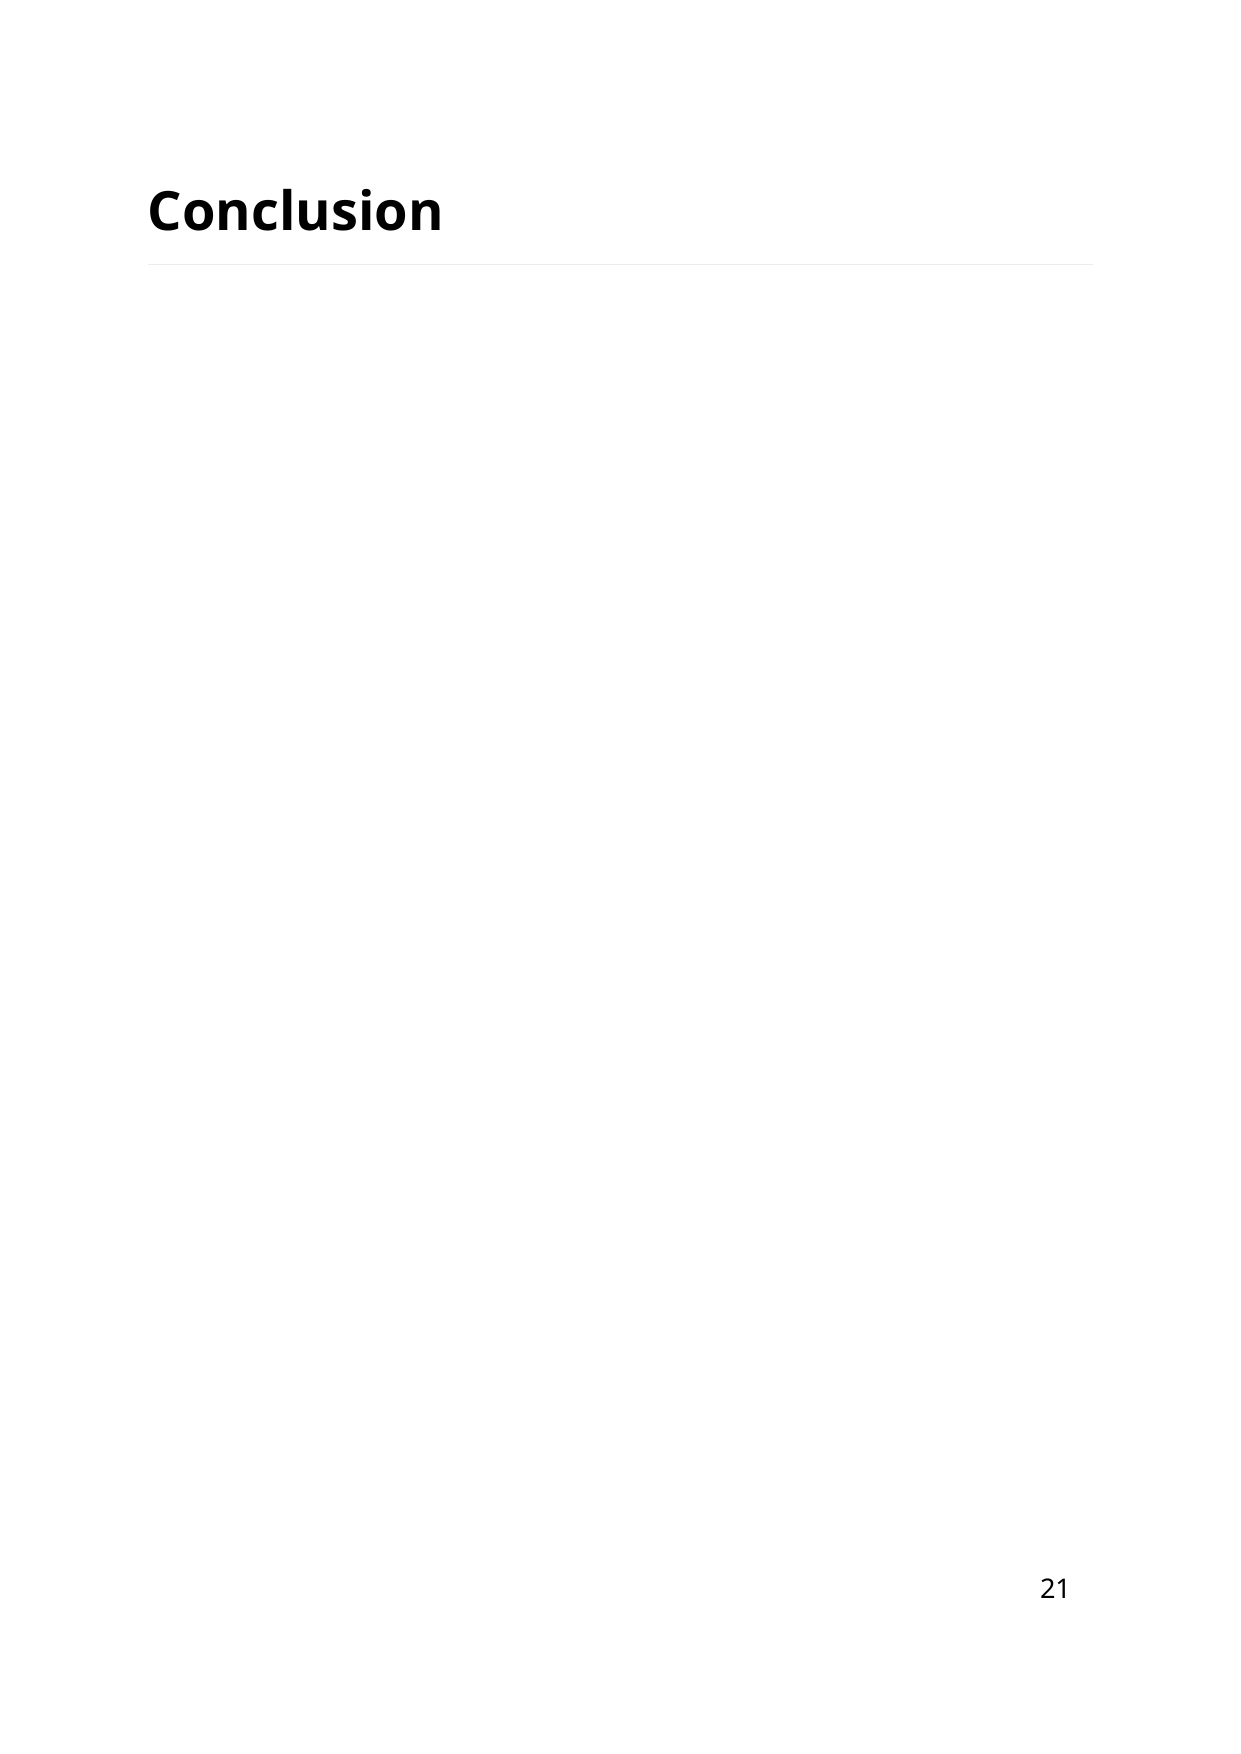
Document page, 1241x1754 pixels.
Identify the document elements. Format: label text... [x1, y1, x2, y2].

subtitle Conclusion [148, 173, 1093, 264]
